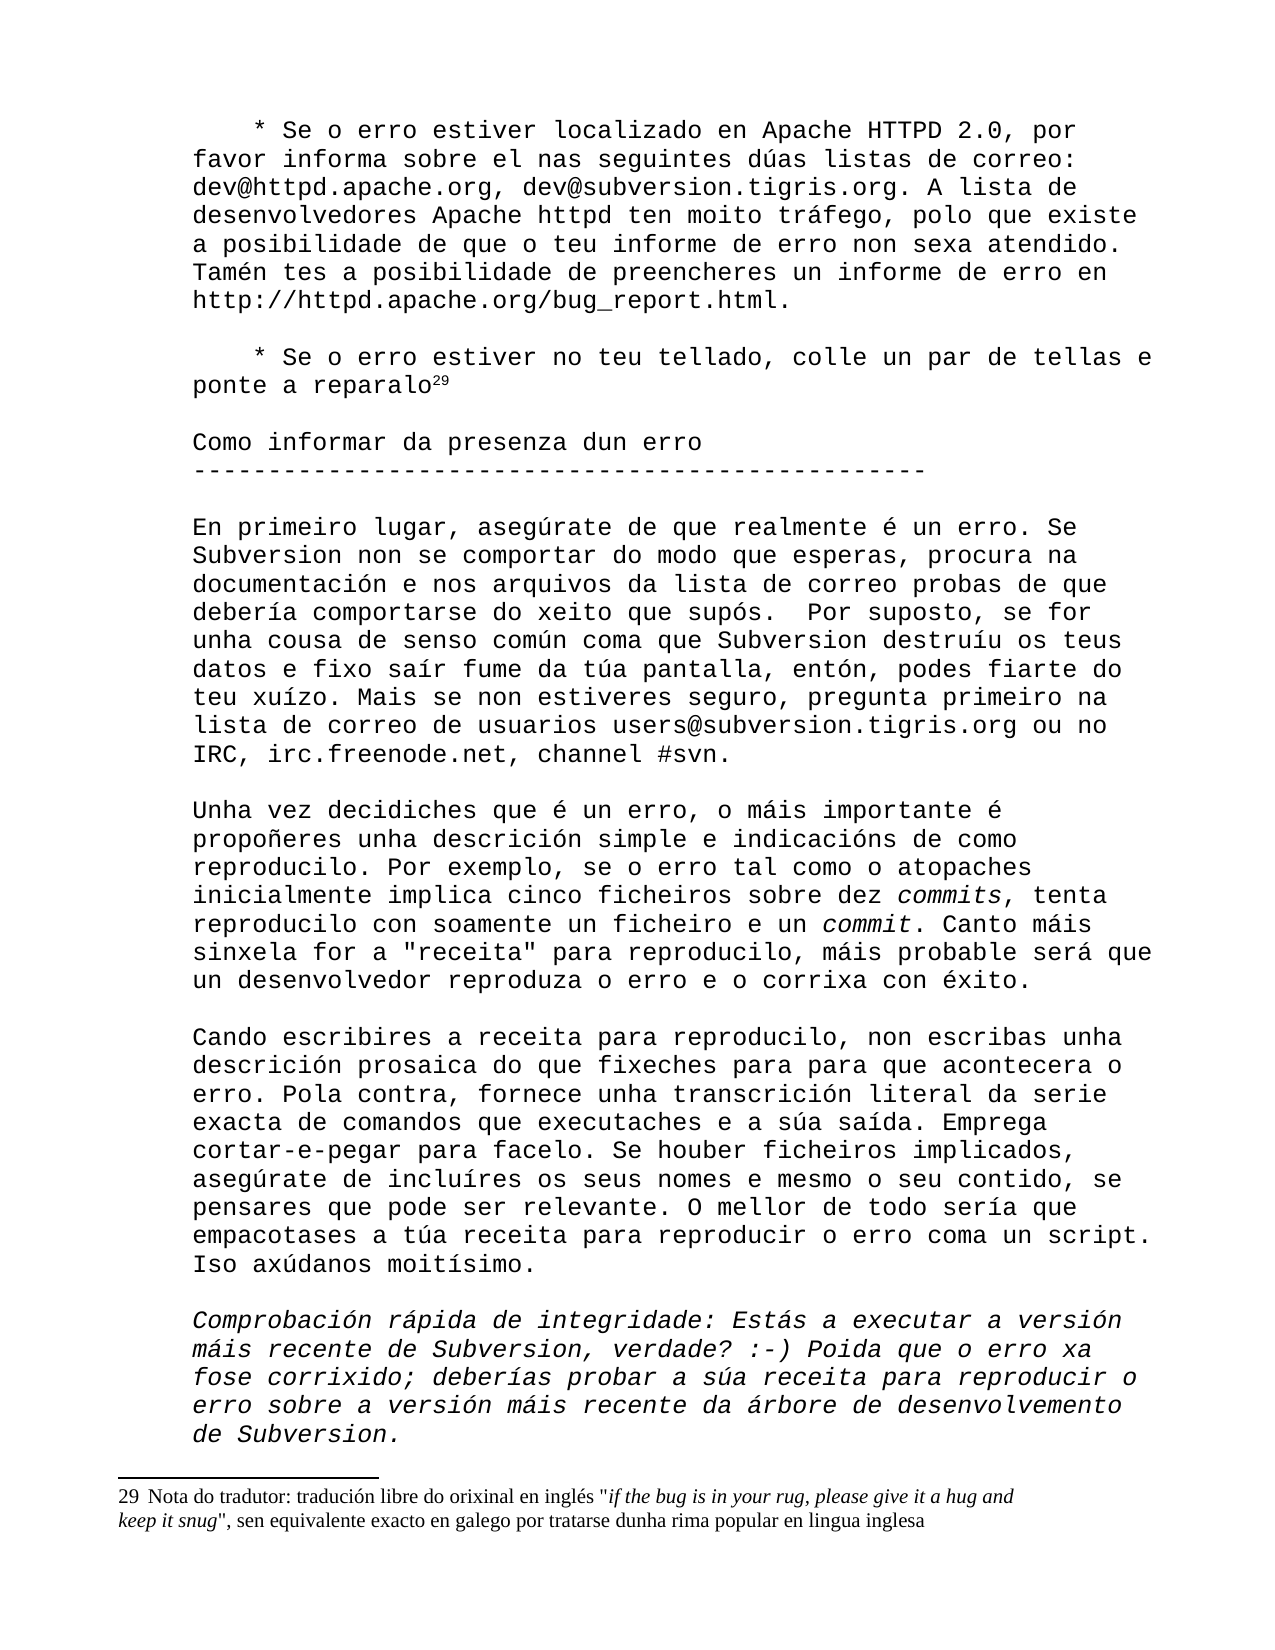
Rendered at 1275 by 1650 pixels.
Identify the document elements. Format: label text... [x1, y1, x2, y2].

text Comprobación rápida de integridade: Estás a executar a versión máis recente de Subversion, verdade? :-) Poida que o erro xa fose corrixido; deberías probar a súa receita para reproducir o erro sobre a versión máis recente da árbore de desenvolvemento de Subversion. [192, 1308, 1157, 1450]
text En primeiro lugar, asegúrate de que realmente é un erro. Se Subversion non se comportar do modo que esperas, procura na documentación e nos arquivos da lista de correo probas de que debería comportarse do xeito que supós. Por suposto, se for unha cousa de senso común coma que Subversion destruíu os teus datos e fixo saír fume da túa pantalla, entón, podes fiarte do teu xuízo. Mais se non estiveres seguro, pregunta primeiro na lista de correo de usuarios users@subversion.tigris.org ou no IRC, irc.freenode.net, channel #svn. [192, 515, 1157, 770]
text * Se o erro estiver localizado en Apache HTTPD 2.0, por favor informa sobre el nas seguintes dúas listas de correo: dev@httpd.apache.org, dev@subversion.tigris.org. A lista de desenvolvedores Apache httpd ten moito tráfego, polo que existe a posibilidade de que o teu informe de erro non sexa atendido. Tamén tes a posibilidade de preencheres un informe de erro en http://httpd.apache.org/bug_report.html. [192, 118, 1157, 316]
text keep it snug", sen equivalente exacto en galego por tratarse dunha rima popular en lingua inglesa [118, 1508, 1157, 1532]
text Unha vez decidiches que é un erro, o máis importante é propoñeres unha descrición simple e indicacións de como reproducilo. Por exemplo, se o erro tal como o atopaches inicialmente implica cinco ficheiros sobre dez commits, tenta reproducilo con soamente un ficheiro e un commit. Canto máis sinxela for a "receita" para reproducilo, máis probable será que un desenvolvedor reproduza o erro e o corrixa con éxito. [192, 798, 1157, 996]
text * Se o erro estiver no teu tellado, colle un par de tellas e ponte a reparalo [192, 345, 1157, 401]
text Nota do tradutor: tradución libre do orixinal en inglés "if the bug is in your rug, please give it a hug and [118, 1484, 1157, 1508]
text Como informar da presenza dun erro [192, 430, 1157, 458]
text Cando escribires a receita para reproducilo, non escribas unha descrición prosaica do que fixeches para para que acontecera o erro. Pola contra, fornece unha transcrición literal da serie exacta de comandos que executaches e a súa saída. Emprega cortar-e-pegar para facelo. Se houber ficheiros implicados, asegúrate de incluíres os seus nomes e mesmo o seu contido, se pensares que pode ser relevante. O mellor de todo sería que empacotases a túa receita para reproducir o erro coma un script. Iso axúdanos moitísimo. [192, 1025, 1157, 1280]
text ------------------------------------------------- [192, 458, 1157, 486]
